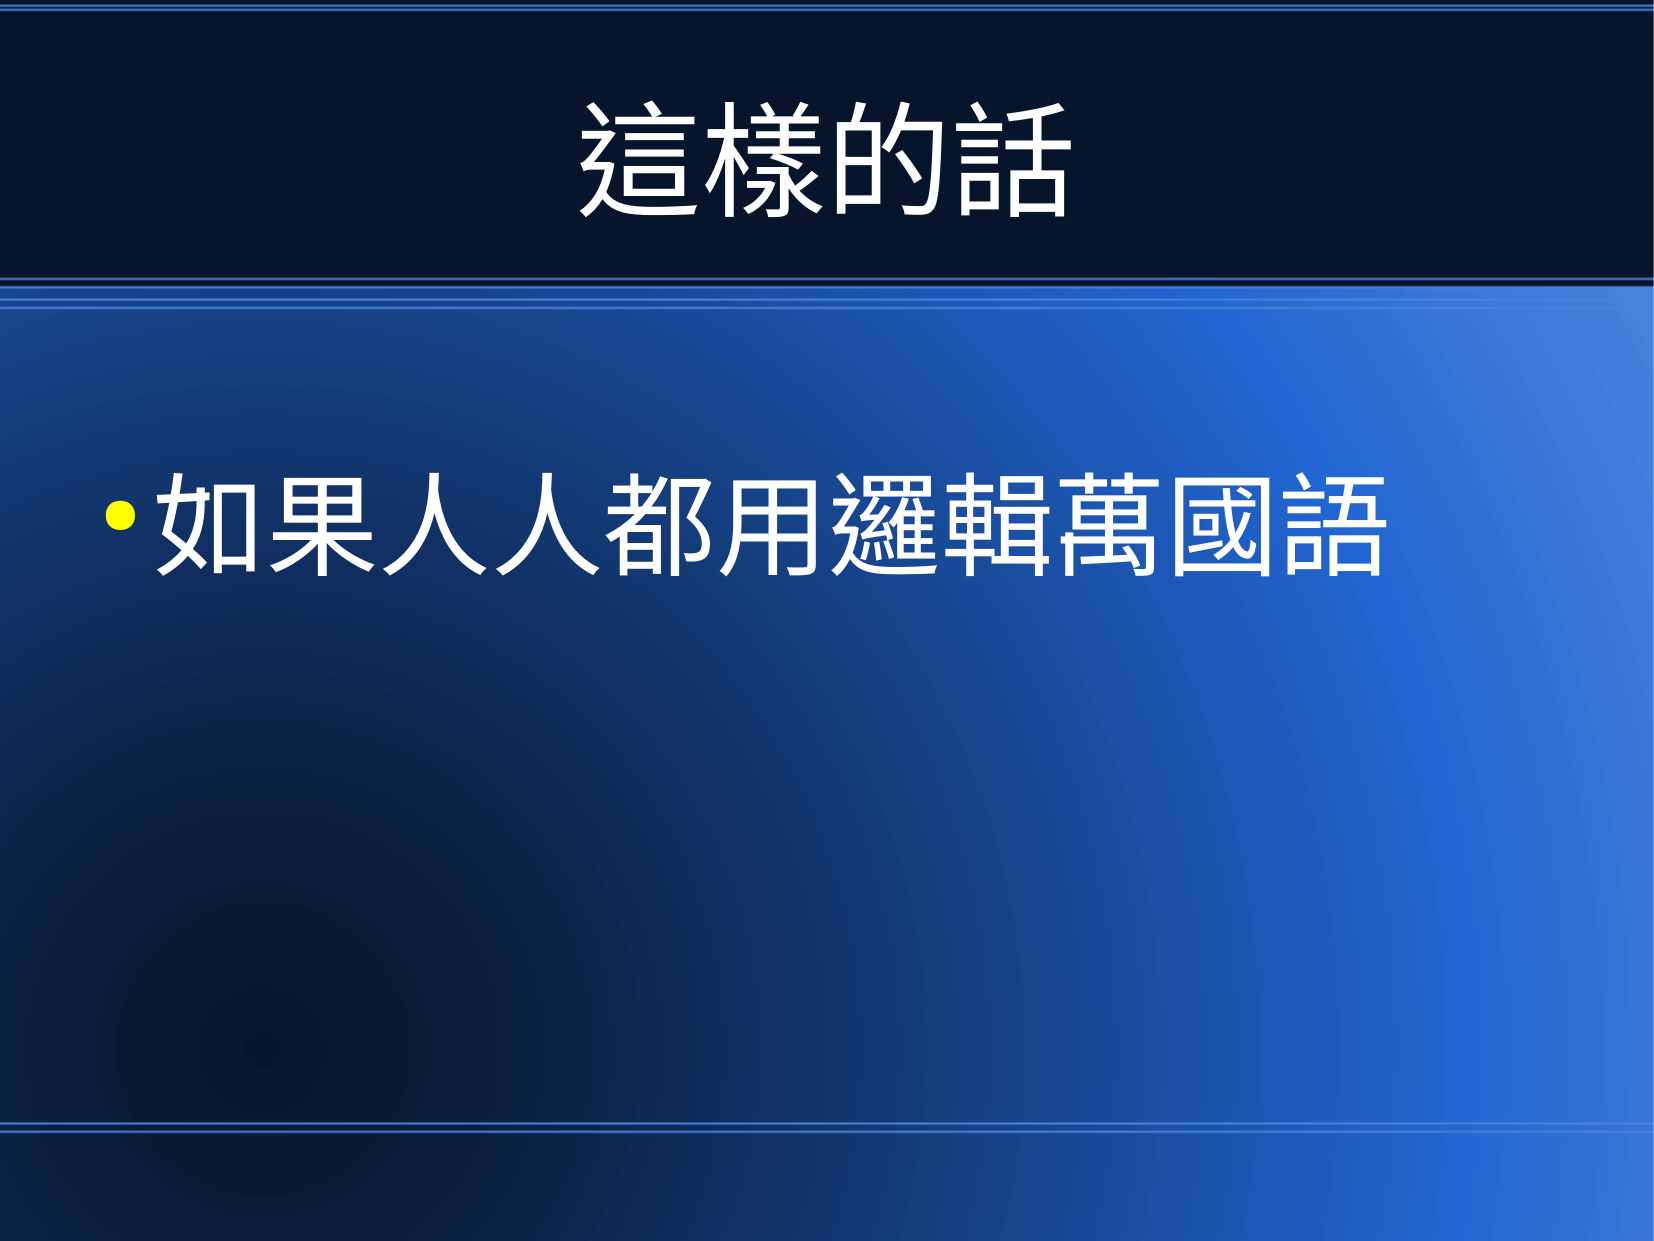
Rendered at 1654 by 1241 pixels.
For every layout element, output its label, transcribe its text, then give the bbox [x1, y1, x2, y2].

title 這樣的話 [82, 49, 1571, 257]
list 如果人人都用邏輯萬國語 [82, 355, 1571, 1241]
picture [0, 0, 1654, 1241]
